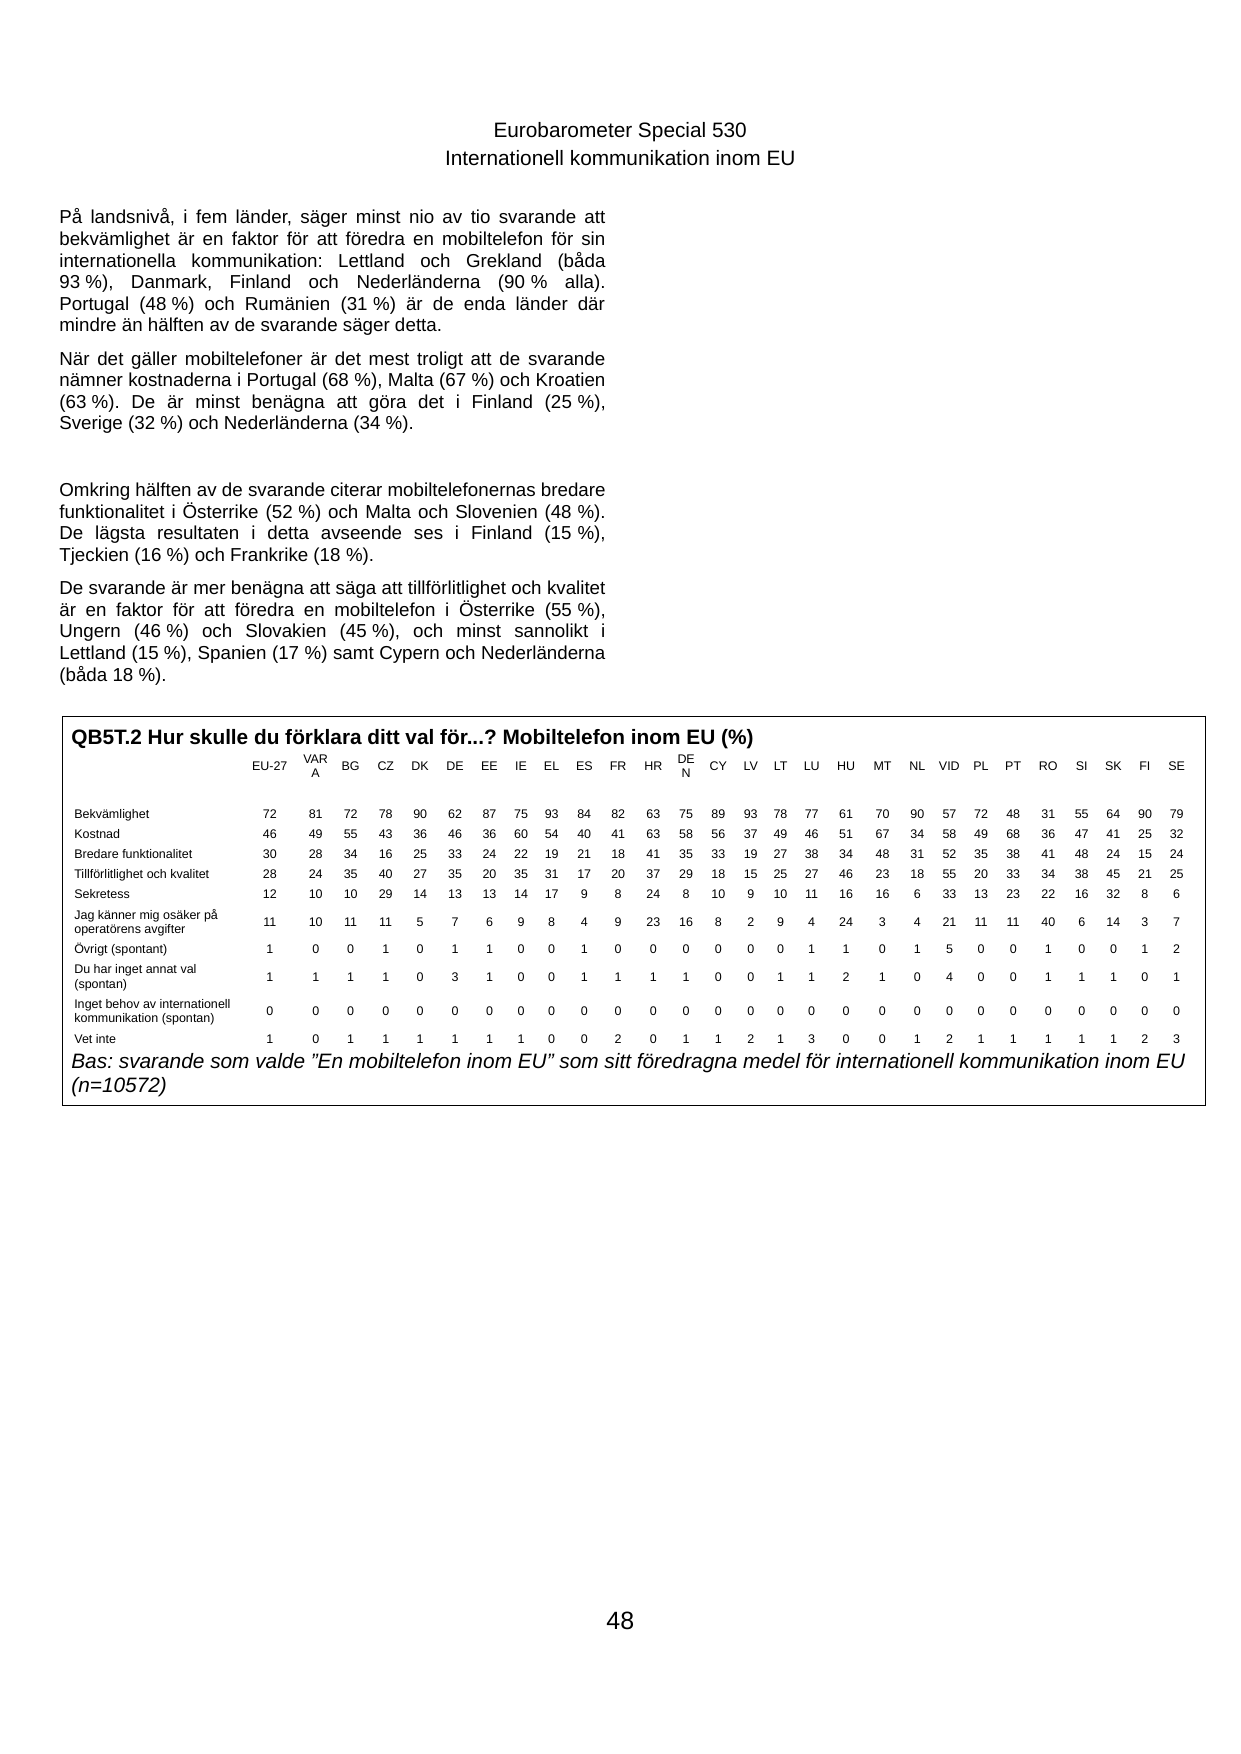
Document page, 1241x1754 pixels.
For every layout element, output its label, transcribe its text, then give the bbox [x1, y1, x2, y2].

table_cell 31 [901, 844, 933, 864]
table_cell 1 [438, 1028, 472, 1048]
table_cell Bredare funktionalitet [71, 844, 241, 864]
table_cell [997, 783, 1029, 803]
table_cell 10 [299, 904, 332, 939]
text På landsnivå, i fem länder, säger minst nio av tio svarande att bekvämlighet är en faktor för att föredra en mobiltelefon för sin internationella kommunikation: Lettland och Grekland (båda 93 %), Danmark, Finland och Nederländerna (90 % alla). Portugal (48 %) och Rumänien (31 %) är de enda länder där mindre än hälften av de svarande säger detta. [59, 206, 605, 336]
table_cell 24 [299, 864, 332, 884]
table_cell 35 [506, 864, 536, 884]
table_cell Sekretess [71, 884, 241, 904]
table_cell 0 [438, 994, 472, 1028]
table_cell 54 [536, 824, 567, 844]
table_cell 0 [536, 1028, 567, 1048]
table_cell 64 [1096, 803, 1130, 823]
table_cell 8 [536, 904, 567, 939]
table_cell 0 [601, 939, 635, 959]
table_cell [828, 783, 864, 803]
table_cell 40 [567, 824, 601, 844]
table_cell [536, 783, 567, 803]
table_cell 0 [1160, 994, 1193, 1028]
table_cell 47 [1067, 824, 1096, 844]
table_cell 9 [765, 904, 795, 939]
table_cell [736, 783, 765, 803]
table_header CZ [369, 749, 402, 783]
table_cell [934, 783, 965, 803]
table_cell 0 [403, 939, 437, 959]
table_cell 75 [506, 803, 536, 823]
table_cell 90 [403, 803, 437, 823]
table_cell 2 [736, 904, 765, 939]
table_cell 0 [635, 939, 671, 959]
table_cell 0 [701, 959, 736, 994]
table_cell 0 [765, 994, 795, 1028]
table_cell 16 [864, 884, 901, 904]
table_cell 68 [997, 824, 1029, 844]
table_cell 0 [997, 994, 1029, 1028]
table_cell 21 [1130, 864, 1159, 884]
table_cell 24 [828, 904, 864, 939]
table_header BG [332, 749, 368, 783]
table_cell 4 [901, 904, 933, 939]
table_cell 12 [241, 884, 298, 904]
table_cell 1 [1160, 959, 1193, 994]
table_cell 9 [736, 884, 765, 904]
table_header LT [765, 749, 795, 783]
table_cell 10 [701, 884, 736, 904]
table_cell 1 [671, 959, 701, 994]
table_cell 0 [506, 994, 536, 1028]
table_cell 5 [403, 904, 437, 939]
table_cell 40 [369, 864, 402, 884]
table_cell 1 [567, 939, 601, 959]
table_cell 0 [901, 994, 933, 1028]
table_cell 0 [901, 959, 933, 994]
table_cell 0 [536, 939, 567, 959]
table_cell 0 [332, 994, 368, 1028]
table_cell 24 [635, 884, 671, 904]
table_cell 29 [671, 864, 701, 884]
table_cell 6 [1067, 904, 1096, 939]
table_cell 4 [795, 904, 828, 939]
table_cell 63 [635, 824, 671, 844]
table_header HR [635, 749, 671, 783]
table_cell 33 [438, 844, 472, 864]
table_cell 35 [671, 844, 701, 864]
table_cell 49 [299, 824, 332, 844]
table_cell 84 [567, 803, 601, 823]
table_cell [965, 783, 997, 803]
table_cell [1096, 783, 1130, 803]
table_cell 33 [997, 864, 1029, 884]
table_cell 33 [701, 844, 736, 864]
table_header SE [1160, 749, 1193, 783]
table_cell 89 [701, 803, 736, 823]
table_cell 20 [472, 864, 506, 884]
table_cell 0 [864, 939, 901, 959]
table_cell 1 [332, 1028, 368, 1048]
table_cell 1 [299, 959, 332, 994]
table_cell 0 [567, 994, 601, 1028]
table_cell 0 [671, 994, 701, 1028]
table_cell 2 [934, 1028, 965, 1048]
table_cell 0 [736, 939, 765, 959]
table_cell 1 [1130, 939, 1159, 959]
table_cell 2 [736, 1028, 765, 1048]
table_cell 15 [736, 864, 765, 884]
table_cell 1 [765, 1028, 795, 1048]
table_header SK [1096, 749, 1130, 783]
table_cell 0 [765, 939, 795, 959]
table_cell [765, 783, 795, 803]
table_cell 1 [901, 1028, 933, 1048]
table_cell 1 [701, 1028, 736, 1048]
table_cell 46 [828, 864, 864, 884]
table_cell [71, 783, 241, 803]
table_cell 13 [438, 884, 472, 904]
table_cell 3 [864, 904, 901, 939]
table_cell 34 [901, 824, 933, 844]
table_cell [1029, 783, 1067, 803]
table_cell 43 [369, 824, 402, 844]
table_cell 1 [1029, 959, 1067, 994]
table_cell [795, 783, 828, 803]
table_cell 11 [795, 884, 828, 904]
table_cell 41 [601, 824, 635, 844]
table_cell 19 [536, 844, 567, 864]
table_cell 67 [864, 824, 901, 844]
table_cell [403, 783, 437, 803]
table_cell 25 [765, 864, 795, 884]
table_cell 0 [1130, 994, 1159, 1028]
table_cell 0 [736, 959, 765, 994]
table_cell 49 [765, 824, 795, 844]
table_cell 57 [934, 803, 965, 823]
table_cell 1 [965, 1028, 997, 1048]
table_cell 1 [1029, 939, 1067, 959]
table_cell 0 [1067, 939, 1096, 959]
table_cell 0 [332, 939, 368, 959]
table_cell Du har inget annat val (spontan) [71, 959, 241, 994]
table_cell 41 [635, 844, 671, 864]
table_cell 62 [438, 803, 472, 823]
table_cell 21 [934, 904, 965, 939]
table_cell 35 [965, 844, 997, 864]
table_cell 0 [701, 994, 736, 1028]
table_cell 20 [601, 864, 635, 884]
table_cell 22 [506, 844, 536, 864]
table_cell 2 [1130, 1028, 1159, 1048]
table_cell 0 [241, 994, 298, 1028]
table_cell 8 [671, 884, 701, 904]
table_header MT [864, 749, 901, 783]
table_cell [635, 783, 671, 803]
table_cell 46 [795, 824, 828, 844]
table_cell 24 [1160, 844, 1193, 864]
table_cell 1 [567, 959, 601, 994]
table_cell 0 [1029, 994, 1067, 1028]
table_cell 3 [1130, 904, 1159, 939]
table_cell 72 [965, 803, 997, 823]
table_cell 78 [765, 803, 795, 823]
table_cell 0 [965, 994, 997, 1028]
text QB5T.2 Hur skulle du förklara ditt val för...? Mobiltelefon inom EU (%) [71, 724, 1197, 748]
table_cell 38 [1067, 864, 1096, 884]
table_cell 3 [1160, 1028, 1193, 1048]
table_cell 24 [1096, 844, 1130, 864]
table_cell 14 [1096, 904, 1130, 939]
table_cell 20 [965, 864, 997, 884]
table_header DEN [671, 749, 701, 783]
table_cell 0 [536, 994, 567, 1028]
table_cell 0 [997, 939, 1029, 959]
table_header IE [506, 749, 536, 783]
table_cell 0 [736, 994, 765, 1028]
table_cell 1 [472, 939, 506, 959]
table_cell 0 [635, 994, 671, 1028]
table_cell 81 [299, 803, 332, 823]
table_cell 1 [369, 939, 402, 959]
table_cell 14 [506, 884, 536, 904]
table_cell 0 [1096, 994, 1130, 1028]
table_cell [472, 783, 506, 803]
table_cell 23 [997, 884, 1029, 904]
table_cell [1160, 783, 1193, 803]
table_cell 22 [1029, 884, 1067, 904]
table_cell 55 [1067, 803, 1096, 823]
table_cell 0 [1096, 939, 1130, 959]
table_cell 9 [506, 904, 536, 939]
table_cell 87 [472, 803, 506, 823]
table_cell 16 [671, 904, 701, 939]
table_cell 33 [934, 884, 965, 904]
table_cell [601, 783, 635, 803]
table_cell [241, 783, 298, 803]
table_cell 1 [369, 959, 402, 994]
table_cell 58 [934, 824, 965, 844]
table_cell 1 [901, 939, 933, 959]
table_cell 25 [403, 844, 437, 864]
table_cell 18 [601, 844, 635, 864]
table_cell 1 [795, 959, 828, 994]
table_cell 0 [997, 959, 1029, 994]
table_cell 1 [506, 1028, 536, 1048]
table_cell 38 [795, 844, 828, 864]
table_cell [701, 783, 736, 803]
table_cell 0 [965, 939, 997, 959]
table_cell Övrigt (spontant) [71, 939, 241, 959]
table_cell 7 [438, 904, 472, 939]
table_cell 93 [736, 803, 765, 823]
table_cell 1 [369, 1028, 402, 1048]
table_cell Vet inte [71, 1028, 241, 1048]
table_cell 55 [934, 864, 965, 884]
table_header LU [795, 749, 828, 783]
table_header LV [736, 749, 765, 783]
table_cell 25 [1160, 864, 1193, 884]
table_cell 0 [1067, 994, 1096, 1028]
table_cell 19 [736, 844, 765, 864]
table_cell 11 [332, 904, 368, 939]
table_cell 0 [701, 939, 736, 959]
table_cell 93 [536, 803, 567, 823]
table_cell 41 [1096, 824, 1130, 844]
table_cell 27 [403, 864, 437, 884]
table_header NL [901, 749, 933, 783]
table_cell 24 [472, 844, 506, 864]
table_cell 48 [997, 803, 1029, 823]
table_header PT [997, 749, 1029, 783]
table_cell 78 [369, 803, 402, 823]
table_cell 0 [567, 1028, 601, 1048]
table_cell 32 [1160, 824, 1193, 844]
table_cell 11 [965, 904, 997, 939]
table_cell Bekvämlighet [71, 803, 241, 823]
table_cell 17 [567, 864, 601, 884]
table_cell 9 [567, 884, 601, 904]
table_cell 40 [1029, 904, 1067, 939]
table_cell 1 [472, 959, 506, 994]
table_cell 36 [472, 824, 506, 844]
table_cell 10 [332, 884, 368, 904]
table_cell 46 [438, 824, 472, 844]
table_cell 1 [241, 959, 298, 994]
table_cell 1 [241, 939, 298, 959]
table_cell 14 [403, 884, 437, 904]
table_cell 90 [1130, 803, 1159, 823]
table_cell Tillförlitlighet och kvalitet [71, 864, 241, 884]
table_cell 23 [635, 904, 671, 939]
table_cell 25 [1130, 824, 1159, 844]
table_cell 90 [901, 803, 933, 823]
table_cell [369, 783, 402, 803]
table_cell 1 [671, 1028, 701, 1048]
table_cell 38 [997, 844, 1029, 864]
table_header RO [1029, 749, 1067, 783]
table_cell 77 [795, 803, 828, 823]
table_cell 23 [864, 864, 901, 884]
table_header FI [1130, 749, 1159, 783]
table_cell 55 [332, 824, 368, 844]
table_cell 1 [1029, 1028, 1067, 1048]
table_cell [1130, 783, 1159, 803]
table_cell 34 [1029, 864, 1067, 884]
table_header EU-27 [241, 749, 298, 783]
table_cell 1 [332, 959, 368, 994]
table_cell 79 [1160, 803, 1193, 823]
table_cell 29 [369, 884, 402, 904]
table_cell 17 [536, 884, 567, 904]
table_cell 1 [828, 939, 864, 959]
text Omkring hälften av de svarande citerar mobiltelefonernas bredare funktionalitet i Österrike (52 %) och Malta och Slovenien (48 %). De lägsta resultaten i detta avseende ses i Finland (15 %), Tjeckien (16 %) och Frankrike (18 %). [59, 479, 605, 565]
table_cell Inget behov av internationell kommunikation (spontan) [71, 994, 241, 1028]
table_cell 4 [934, 959, 965, 994]
table_cell 1 [1067, 959, 1096, 994]
table_cell 11 [997, 904, 1029, 939]
table_cell Jag känner mig osäker på operatörens avgifter [71, 904, 241, 939]
table_cell 0 [369, 994, 402, 1028]
table_cell [1067, 783, 1096, 803]
table_cell 6 [1160, 884, 1193, 904]
table_cell 0 [506, 939, 536, 959]
table_cell 0 [934, 994, 965, 1028]
table_cell 6 [901, 884, 933, 904]
table_cell 7 [1160, 904, 1193, 939]
table_cell 0 [536, 959, 567, 994]
text De svarande är mer benägna att säga att tillförlitlighet och kvalitet är en faktor för att föredra en mobiltelefon i Österrike (55 %), Ungern (46 %) och Slovakien (45 %), och minst sannolikt i Lettland (15 %), Spanien (17 %) samt Cypern och Nederländerna (båda 18 %). [59, 577, 605, 685]
table_cell 11 [369, 904, 402, 939]
table_cell 72 [241, 803, 298, 823]
table_cell 10 [765, 884, 795, 904]
table_header [71, 749, 241, 783]
table_cell 36 [403, 824, 437, 844]
table_cell [299, 783, 332, 803]
table_cell 35 [332, 864, 368, 884]
table_cell 0 [506, 959, 536, 994]
table_header PL [965, 749, 997, 783]
table_cell 1 [438, 939, 472, 959]
table_cell 27 [765, 844, 795, 864]
table_cell [671, 783, 701, 803]
table_cell 37 [635, 864, 671, 884]
table_cell 1 [241, 1028, 298, 1048]
table_cell 70 [864, 803, 901, 823]
table_header HU [828, 749, 864, 783]
table_cell 1 [601, 959, 635, 994]
table_cell 0 [795, 994, 828, 1028]
table_cell [901, 783, 933, 803]
table_cell 1 [765, 959, 795, 994]
table_cell 10 [299, 884, 332, 904]
table_cell 1 [1067, 1028, 1096, 1048]
table_cell 45 [1096, 864, 1130, 884]
table_cell 0 [472, 994, 506, 1028]
table_cell [506, 783, 536, 803]
table_cell 0 [403, 994, 437, 1028]
table_cell 28 [299, 844, 332, 864]
table_cell [864, 783, 901, 803]
table_header VARA [299, 749, 332, 783]
table_cell 82 [601, 803, 635, 823]
table_cell 1 [997, 1028, 1029, 1048]
table_cell 4 [567, 904, 601, 939]
table_cell 5 [934, 939, 965, 959]
table_cell 61 [828, 803, 864, 823]
text Bas: svarande som valde ”En mobiltelefon inom EU” som sitt föredragna medel för internationell kommunikation inom EU (n=10572) [71, 1048, 1197, 1096]
table_cell 41 [1029, 844, 1067, 864]
table_cell 49 [965, 824, 997, 844]
table_cell 15 [1130, 844, 1159, 864]
table_header DK [403, 749, 437, 783]
table_cell 0 [635, 1028, 671, 1048]
table_header CY [701, 749, 736, 783]
table_cell 32 [1096, 884, 1130, 904]
table_cell 46 [241, 824, 298, 844]
table_cell 0 [403, 959, 437, 994]
table_cell 0 [299, 994, 332, 1028]
table_cell 34 [332, 844, 368, 864]
table_cell 1 [403, 1028, 437, 1048]
table_header EL [536, 749, 567, 783]
table_cell 18 [701, 864, 736, 884]
table_cell 1 [864, 959, 901, 994]
table_cell 1 [472, 1028, 506, 1048]
table_cell 8 [601, 884, 635, 904]
table_cell 8 [1130, 884, 1159, 904]
table_cell [438, 783, 472, 803]
table_header VID [934, 749, 965, 783]
table_header FR [601, 749, 635, 783]
table_cell 48 [864, 844, 901, 864]
table_cell 56 [701, 824, 736, 844]
table_cell [567, 783, 601, 803]
table_cell 0 [299, 939, 332, 959]
table_cell 0 [864, 994, 901, 1028]
table_cell 31 [536, 864, 567, 884]
table_cell 72 [332, 803, 368, 823]
table_cell 13 [472, 884, 506, 904]
table_cell 0 [965, 959, 997, 994]
table_cell 11 [241, 904, 298, 939]
table_cell 0 [671, 939, 701, 959]
table_cell 0 [1130, 959, 1159, 994]
text När det gäller mobiltelefoner är det mest troligt att de svarande nämner kostnaderna i Portugal (68 %), Malta (67 %) och Kroatien (63 %). De är minst benägna att göra det i Finland (25 %), Sverige (32 %) och Nederländerna (34 %). [59, 347, 605, 434]
table_cell 3 [795, 1028, 828, 1048]
table_cell 2 [1160, 939, 1193, 959]
table_cell 16 [369, 844, 402, 864]
table_header ES [567, 749, 601, 783]
table_cell 48 [1067, 844, 1096, 864]
table_cell 63 [635, 803, 671, 823]
table_cell 0 [864, 1028, 901, 1048]
table_cell 1 [635, 959, 671, 994]
table_cell 27 [795, 864, 828, 884]
table_cell 37 [736, 824, 765, 844]
table_cell 0 [601, 994, 635, 1028]
table_cell 1 [1096, 1028, 1130, 1048]
table_cell 60 [506, 824, 536, 844]
table_cell 0 [828, 994, 864, 1028]
table_cell 21 [567, 844, 601, 864]
table_cell 1 [1096, 959, 1130, 994]
table_cell 2 [828, 959, 864, 994]
table_header EE [472, 749, 506, 783]
table_cell 13 [965, 884, 997, 904]
table_cell 0 [299, 1028, 332, 1048]
table_cell 1 [795, 939, 828, 959]
table_cell 75 [671, 803, 701, 823]
table_cell 36 [1029, 824, 1067, 844]
table_cell 58 [671, 824, 701, 844]
table_cell [332, 783, 368, 803]
table_cell Kostnad [71, 824, 241, 844]
table_cell 28 [241, 864, 298, 884]
table_cell 3 [438, 959, 472, 994]
table_cell 35 [438, 864, 472, 884]
table_cell 2 [601, 1028, 635, 1048]
table_cell 0 [828, 1028, 864, 1048]
table_cell 9 [601, 904, 635, 939]
table_cell 16 [828, 884, 864, 904]
table_header SI [1067, 749, 1096, 783]
table_cell 6 [472, 904, 506, 939]
table_cell 51 [828, 824, 864, 844]
table_cell 30 [241, 844, 298, 864]
table_cell 34 [828, 844, 864, 864]
table_cell 18 [901, 864, 933, 884]
table_cell 16 [1067, 884, 1096, 904]
table_cell 8 [701, 904, 736, 939]
table_cell 31 [1029, 803, 1067, 823]
table_header DE [438, 749, 472, 783]
table_cell 52 [934, 844, 965, 864]
